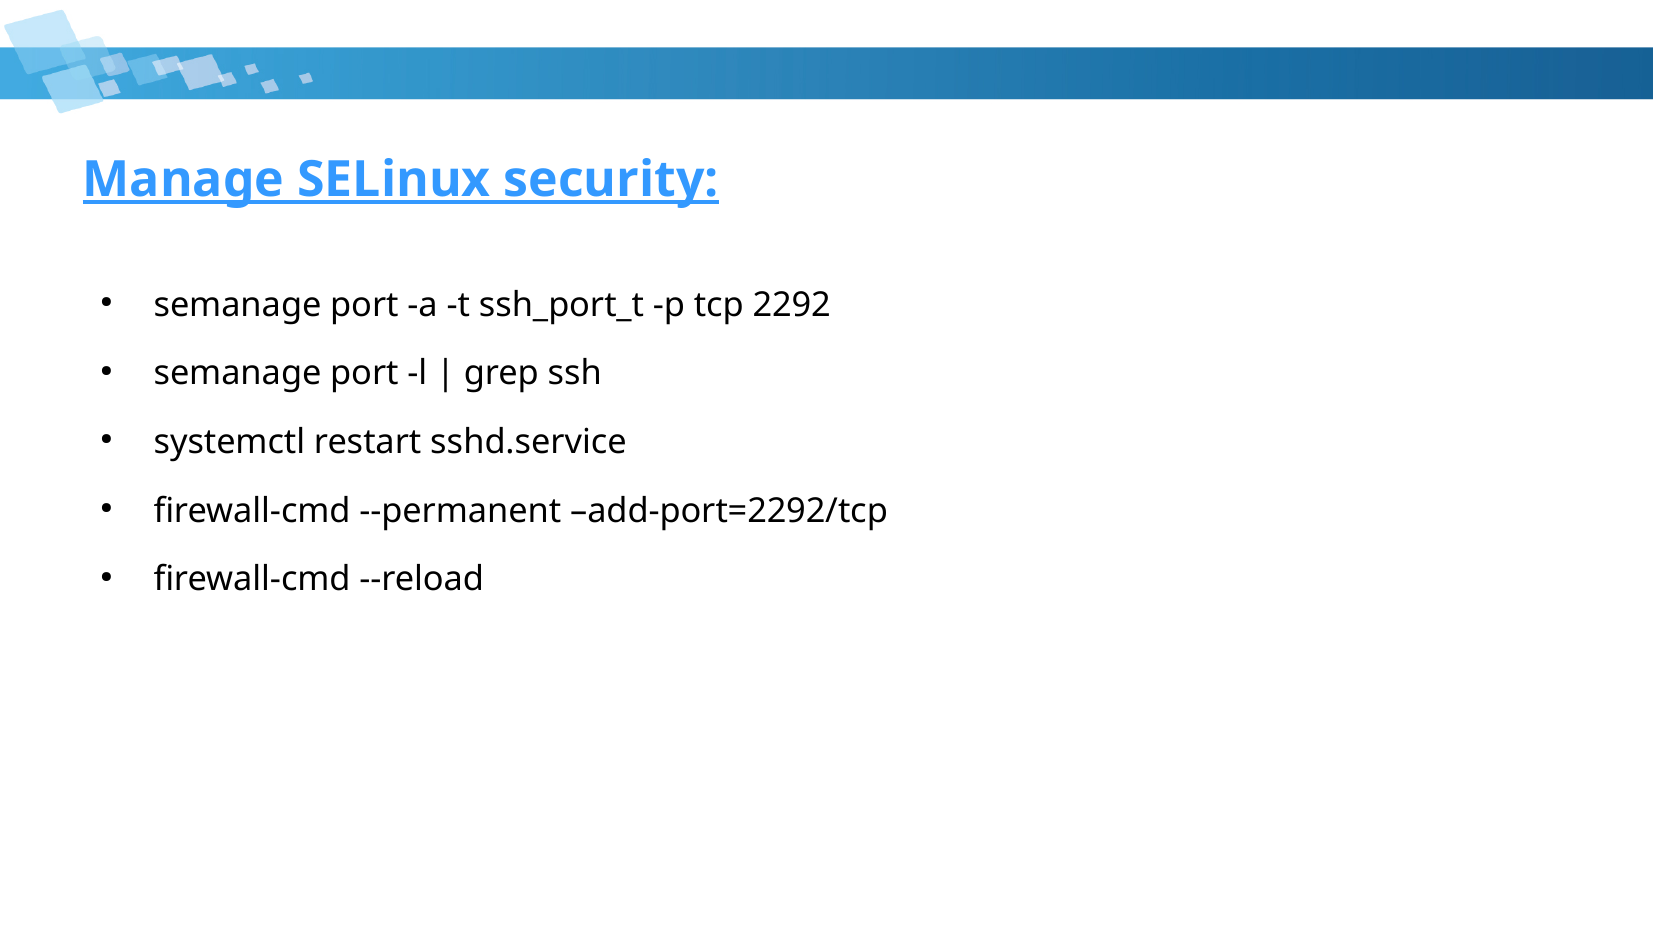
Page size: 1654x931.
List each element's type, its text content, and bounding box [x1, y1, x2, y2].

title Manage SELinux security: [82, 99, 1571, 255]
list semanage port -a -t ssh_port_t -p tcp 2292 semanage port -l | grep ssh systemctl restart sshd.service firewall-cmd --permanent –add-port=2292/tcp firewall-cmd --reload [82, 279, 1571, 820]
picture [0, 0, 1653, 929]
